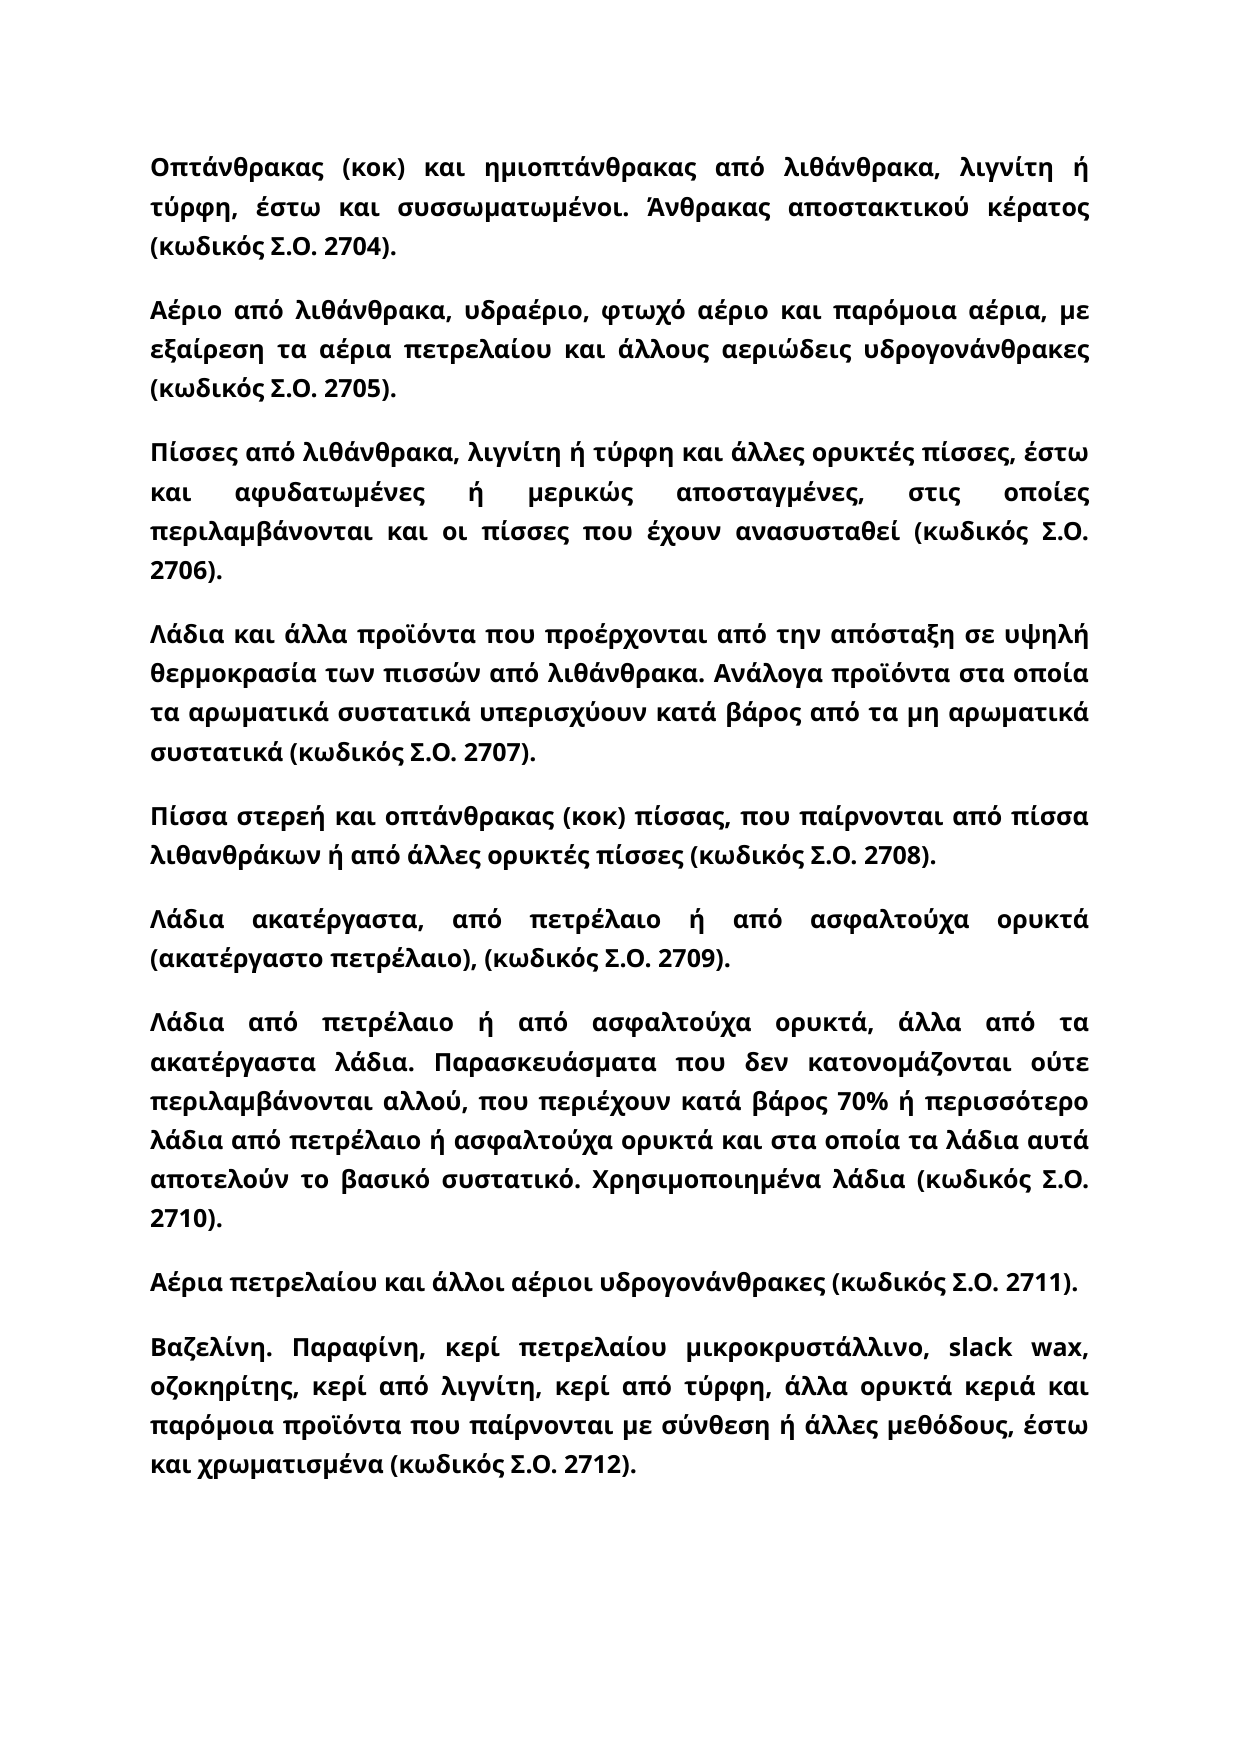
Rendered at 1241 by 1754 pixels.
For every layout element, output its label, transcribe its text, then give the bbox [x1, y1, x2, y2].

text Αέριο από λιθάνθρακα, υδραέριο, φτωχό αέριο και παρόμοια αέρια, με εξαίρεση τα αέρια πετρελαίου και άλλους αεριώδεις υδρογονάνθρακες (κωδικός Σ.Ο. 2705). [150, 292, 1090, 405]
text Πίσσες από λιθάνθρακα, λιγνίτη ή τύρφη και άλλες ορυκτές πίσσες, έστω και αφυδατωμένες ή μερικώς αποσταγμένες, στις οποίες περιλαμβάνονται και οι πίσσες που έχουν ανασυσταθεί (κωδικός Σ.Ο. 2706). [150, 435, 1090, 587]
text Βαζελίνη. Παραφίνη, κερί πετρελαίου μικροκρυστάλλινο, slack wax, οζοκηρίτης, κερί από λιγνίτη, κερί από τύρφη, άλλα ορυκτά κεριά και παρόμοια προϊόντα που παίρνονται με σύνθεση ή άλλες μεθόδους, έστω και χρωματισμένα (κωδικός Σ.Ο. 2712). [150, 1329, 1090, 1481]
text Λάδια από πετρέλαιο ή από ασφαλτούχα ορυκτά, άλλα από τα ακατέργαστα λάδια. Παρασκευάσματα που δεν κατονομάζονται ούτε περιλαμβάνονται αλλού, που περιέχουν κατά βάρος 70% ή περισσότερο λάδια από πετρέλαιο ή ασφαλτούχα ορυκτά και στα οποία τα λάδια αυτά αποτελούν το βασικό συστατικό. Χρησιμοποιημένα λάδια (κωδικός Σ.Ο. 2710). [150, 1005, 1090, 1235]
text Λάδια ακατέργαστα, από πετρέλαιο ή από ασφαλτούχα ορυκτά (ακατέργαστο πετρέλαιο), (κωδικός Σ.Ο. 2709). [150, 902, 1090, 975]
text Λάδια και άλλα προϊόντα που προέρχονται από την απόσταξη σε υψηλή θερμοκρασία των πισσών από λιθάνθρακα. Ανάλογα προϊόντα στα οποία τα αρωματικά συστατικά υπερισχύουν κατά βάρος από τα μη αρωματικά συστατικά (κωδικός Σ.Ο. 2707). [150, 617, 1090, 768]
text Αέρια πετρελαίου και άλλοι αέριοι υδρογονάνθρακες (κωδικός Σ.Ο. 2711). [150, 1265, 1090, 1299]
text Πίσσα στερεή και οπτάνθρακας (κοκ) πίσσας, που παίρνονται από πίσσα λιθανθράκων ή από άλλες ορυκτές πίσσες (κωδικός Σ.Ο. 2708). [150, 798, 1090, 872]
text Οπτάνθρακας (κοκ) και ημιοπτάνθρακας από λιθάνθρακα, λιγνίτη ή τύρφη, έστω και συσσωματωμένοι. Άνθρακας αποστακτικού κέρατος (κωδικός Σ.Ο. 2704). [150, 150, 1090, 262]
